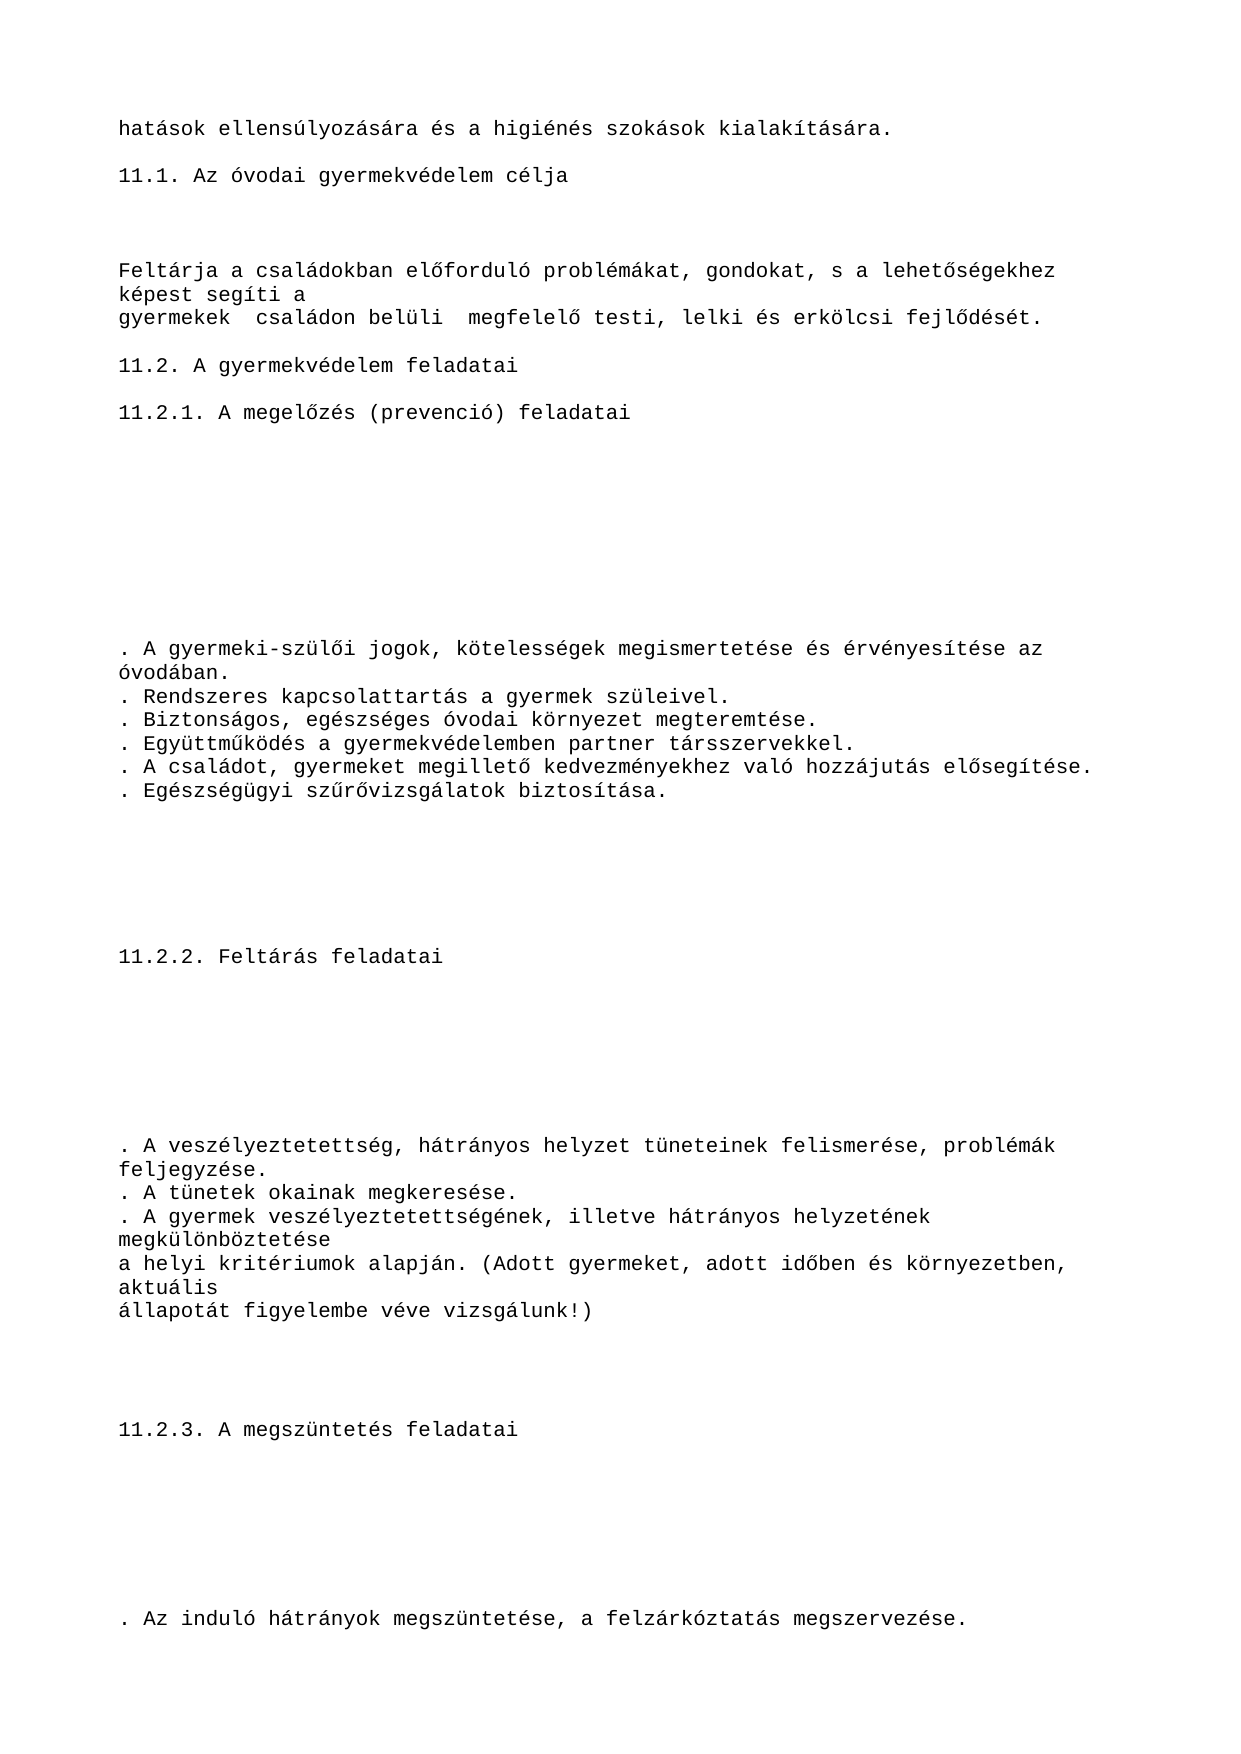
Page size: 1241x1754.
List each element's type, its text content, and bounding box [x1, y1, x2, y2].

text Feltárja a családokban előforduló problémákat, gondokat, s a lehetőségekhez képest segíti a [118, 260, 1122, 307]
text feljegyzése. [118, 1158, 1122, 1182]
text . Az induló hátrányok megszüntetése, a felzárkóztatás megszervezése. [118, 1608, 1122, 1631]
text 11.2.2. Feltárás feladatai [118, 946, 1122, 969]
text . Biztonságos, egészséges óvodai környezet megteremtése. [118, 709, 1122, 733]
text gyermekek  családon belüli  megfelelő testi, lelki és erkölcsi fejlődését. [118, 307, 1122, 331]
text 11.1. Az óvodai gyermekvédelem célja [118, 165, 1122, 189]
text a helyi kritériumok alapján. (Adott gyermeket, adott időben és környezetben, aktuális [118, 1253, 1122, 1300]
text 11.2.1. A megelőzés (prevenció) feladatai [118, 402, 1122, 426]
text hatások ellensúlyozására és a higiénés szokások kialakítására. [118, 118, 1122, 142]
text . Rendszeres kapcsolattartás a gyermek szüleivel. [118, 686, 1122, 709]
text . A tünetek okainak megkeresése. [118, 1182, 1122, 1206]
text 11.2. A gyermekvédelem feladatai [118, 354, 1122, 378]
text . A veszélyeztetettség, hátrányos helyzet tüneteinek felismerése, problémák [118, 1135, 1122, 1158]
text állapotát figyelembe véve vizsgálunk!) [118, 1300, 1122, 1324]
text . Egészségügyi szűrővizsgálatok biztosítása. [118, 780, 1122, 804]
text . A gyermeki-szülői jogok, kötelességek megismertetése és érvényesítése az [118, 638, 1122, 662]
text óvodában. [118, 662, 1122, 686]
text . A családot, gyermeket megillető kedvezményekhez való hozzájutás elősegítése. [118, 757, 1122, 780]
text . A gyermek veszélyeztetettségének, illetve hátrányos helyzetének megkülönböztetése [118, 1206, 1122, 1253]
text 11.2.3. A megszüntetés feladatai [118, 1419, 1122, 1442]
text . Együttműködés a gyermekvédelemben partner társszervekkel. [118, 733, 1122, 757]
